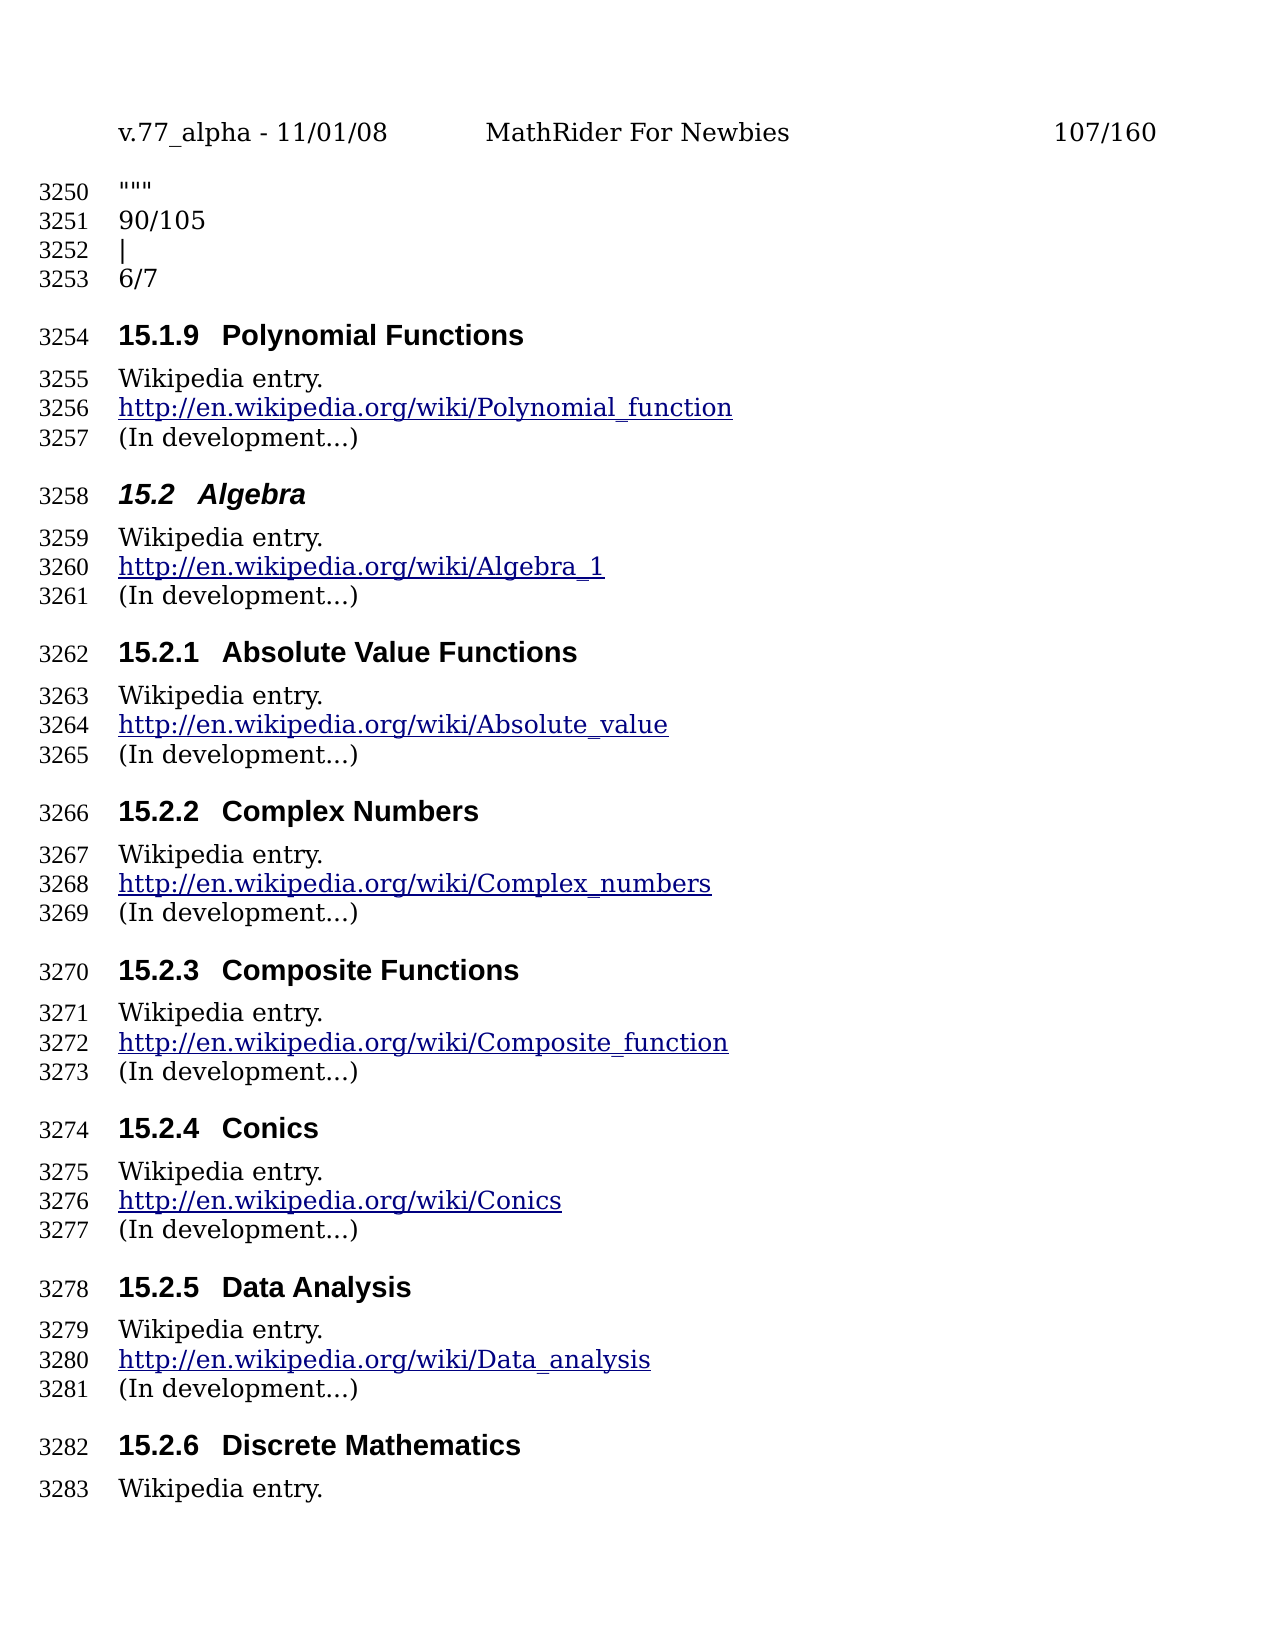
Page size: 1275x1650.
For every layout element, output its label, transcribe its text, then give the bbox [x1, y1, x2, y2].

text Wikipedia entry. [118, 682, 1157, 711]
text | [118, 235, 1157, 264]
text http://en.wikipedia.org/wiki/Absolute_value [118, 711, 1157, 740]
text Wikipedia entry. [118, 999, 1157, 1028]
subtitle Discrete Mathematics [118, 1428, 1157, 1462]
text (In development...) [118, 1216, 1157, 1245]
subtitle Absolute Value Functions [118, 636, 1157, 669]
text (In development...) [118, 740, 1157, 769]
text Wikipedia entry. [118, 364, 1157, 394]
text http://en.wikipedia.org/wiki/Composite_function [118, 1028, 1157, 1057]
text http://en.wikipedia.org/wiki/Data_analysis [118, 1345, 1157, 1374]
text Wikipedia entry. [118, 1474, 1157, 1503]
text Wikipedia entry. [118, 1316, 1157, 1345]
subtitle Data Analysis [118, 1270, 1157, 1303]
subtitle Polynomial Functions [118, 318, 1157, 352]
text Wikipedia entry. [118, 523, 1157, 552]
text 6/7 [118, 264, 1157, 293]
text http://en.wikipedia.org/wiki/Conics [118, 1186, 1157, 1216]
subtitle Complex Numbers [118, 794, 1157, 828]
text (In development...) [118, 423, 1157, 452]
subtitle Conics [118, 1111, 1157, 1145]
text """ [118, 177, 1157, 206]
text http://en.wikipedia.org/wiki/Polynomial_function [118, 394, 1157, 423]
text (In development...) [118, 898, 1157, 928]
text (In development...) [118, 1374, 1157, 1403]
text (In development...) [118, 1057, 1157, 1086]
text http://en.wikipedia.org/wiki/Algebra_1 [118, 552, 1157, 581]
text http://en.wikipedia.org/wiki/Complex_numbers [118, 869, 1157, 898]
text (In development...) [118, 581, 1157, 611]
text Wikipedia entry. [118, 840, 1157, 869]
subtitle Composite Functions [118, 953, 1157, 986]
text Wikipedia entry. [118, 1157, 1157, 1186]
text 90/105 [118, 206, 1157, 235]
subtitle Algebra [118, 477, 1157, 511]
